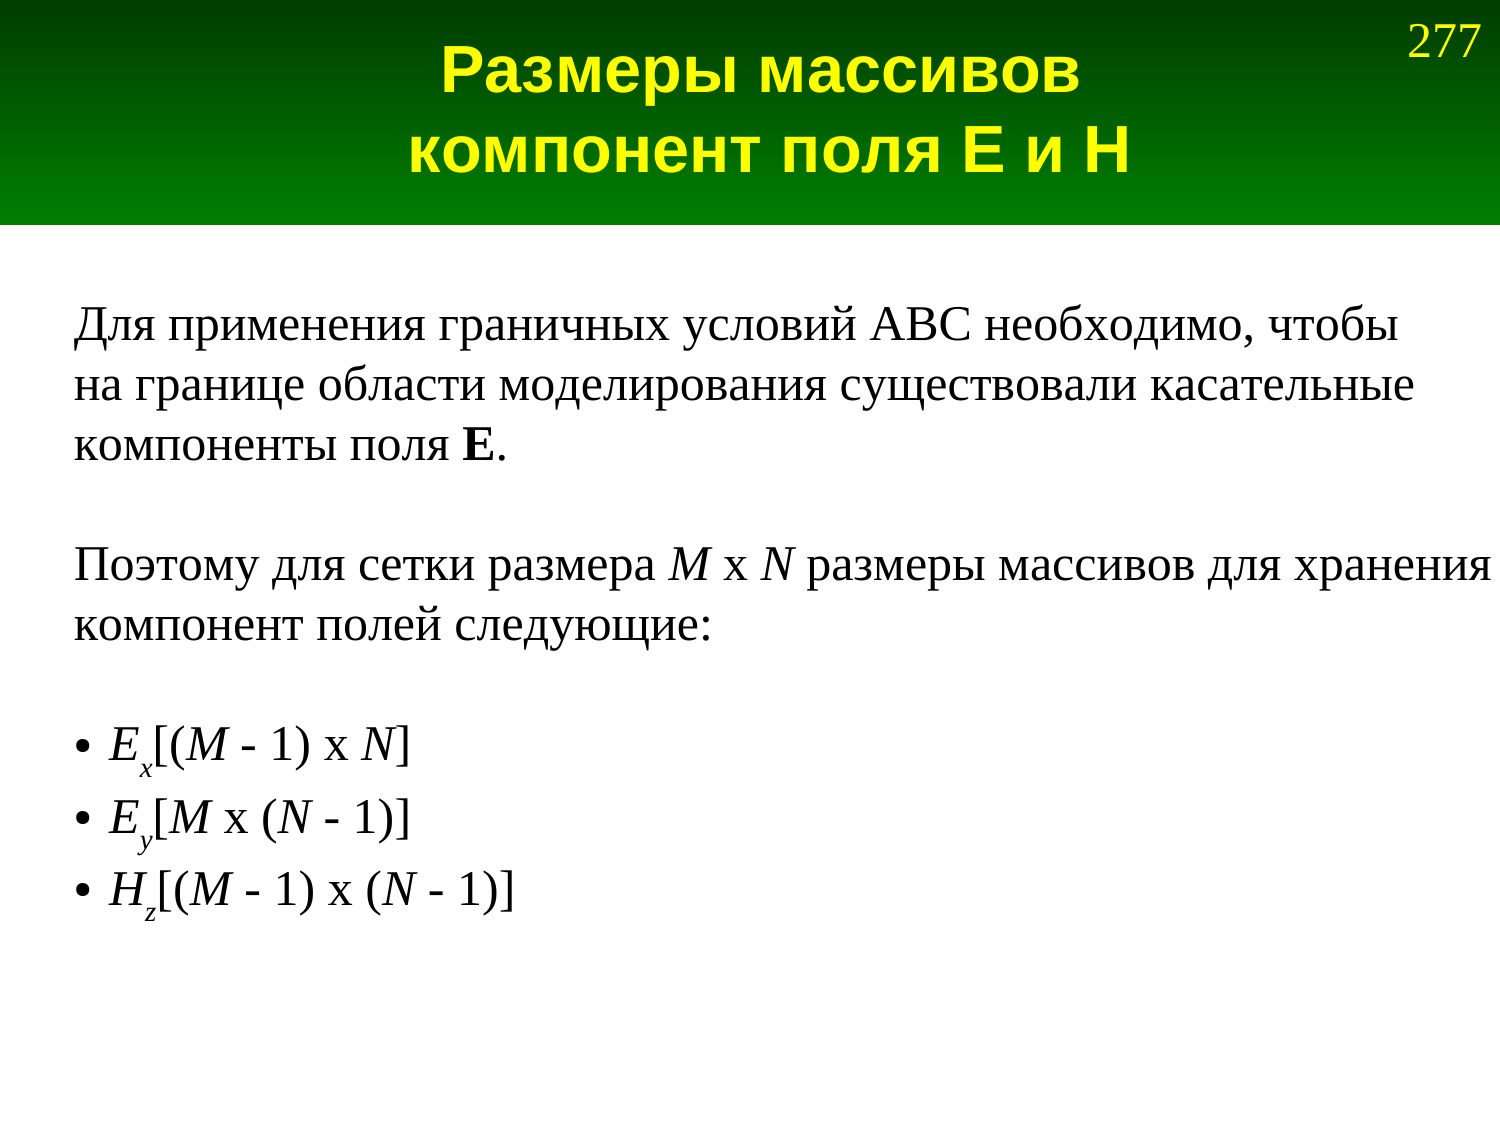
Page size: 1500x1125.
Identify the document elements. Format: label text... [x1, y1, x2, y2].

title Размеры массивов компонент поля E и H [100, 7, 1441, 204]
text_box Для применения граничных условий ABC необходимо, чтобы на границе области моделирования существовали касательные компоненты поля E. Поэтому для сетки размера M x N размеры массивов для хранения компонент полей следующие: Ex[(M - 1) x N] Ey[M x (N - 1)] Hz[(M - 1) x (N - 1)] [59, 283, 1500, 936]
